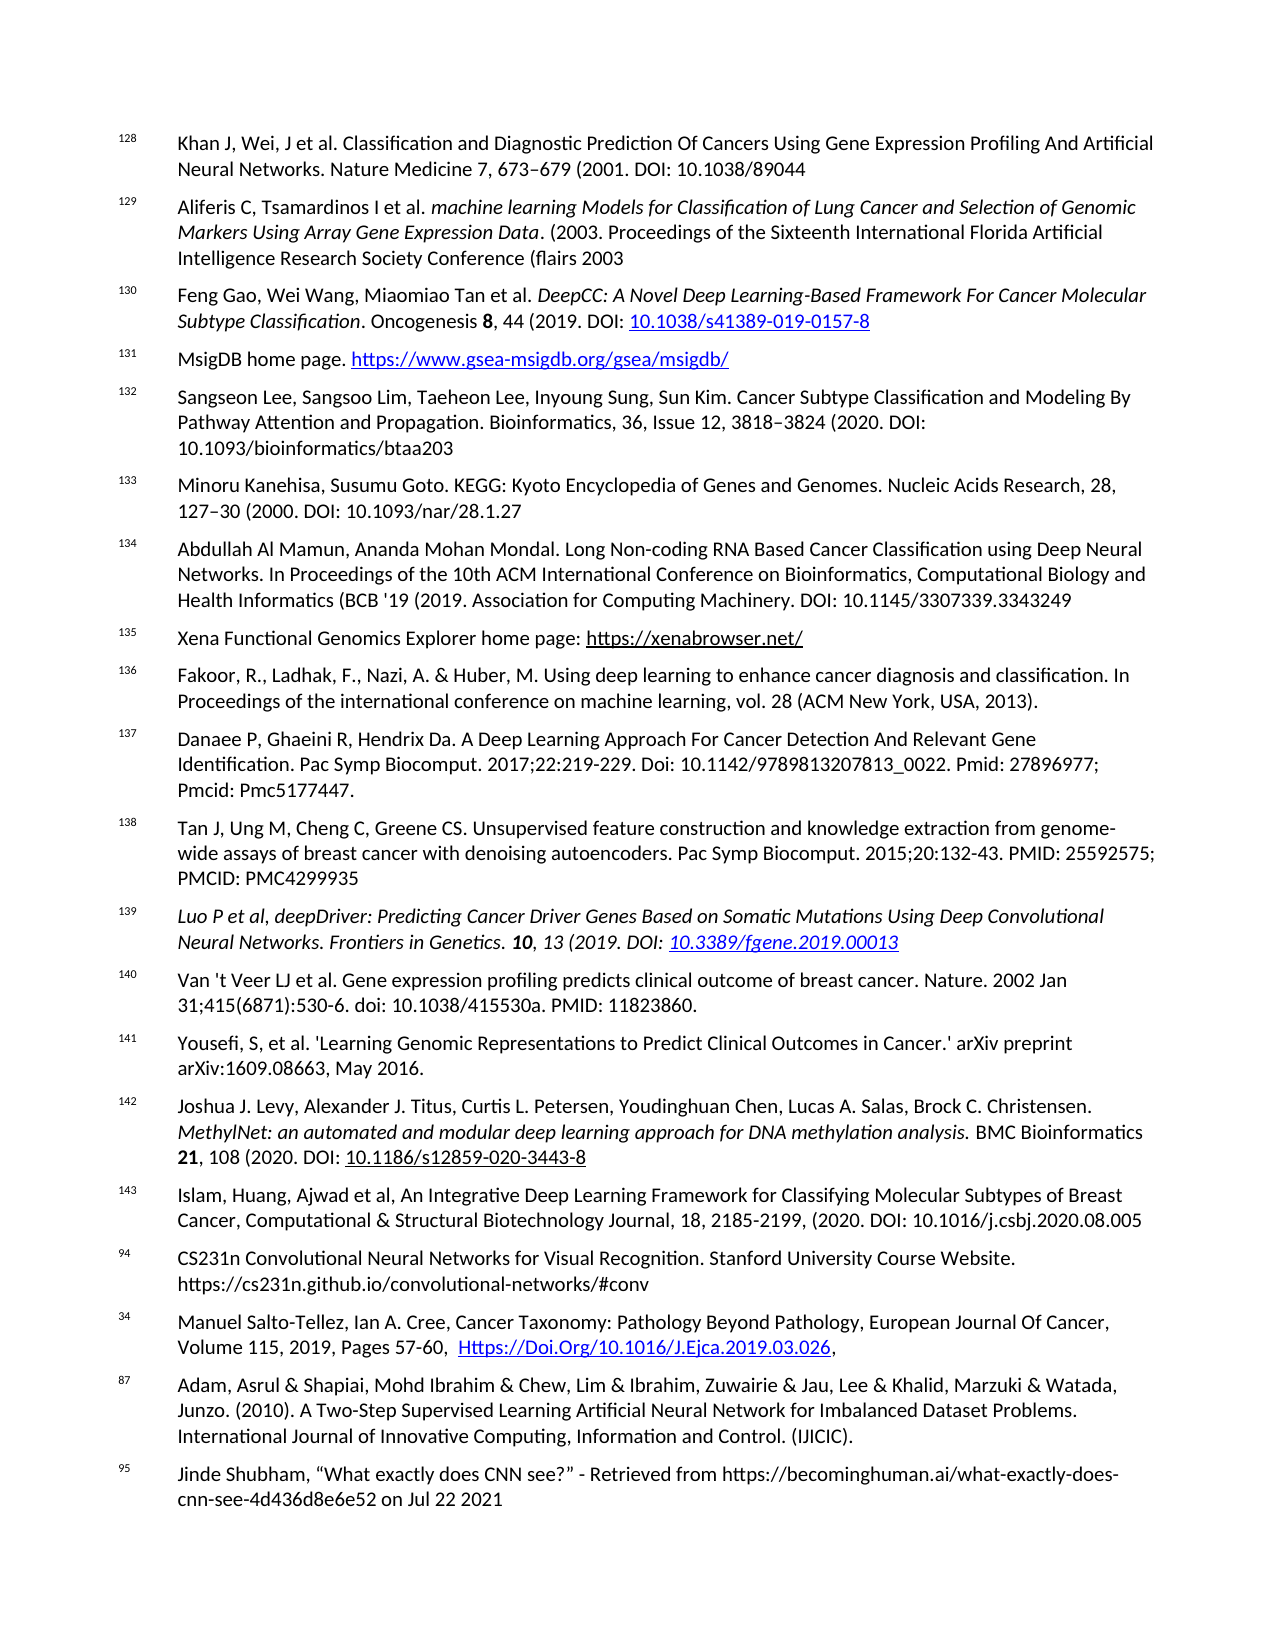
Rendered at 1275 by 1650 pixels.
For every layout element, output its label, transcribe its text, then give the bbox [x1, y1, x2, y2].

text Abdullah Al Mamun, Ananda Mohan Mondal. Long Non-coding RNA Based Cancer Classification using Deep Neural Networks. In Proceedings of the 10th ACM International Conference on Bioinformatics, Computational Biology and Health Informatics (BCB '19 (2019. Association for Computing Machinery. DOI: 10.1145/3307339.3343249 [118, 536, 1157, 612]
text Joshua J. Levy, Alexander J. Titus, Curtis L. Petersen, Youdinghuan Chen, Lucas A. Salas, Brock C. Christensen. MethylNet: an automated and modular deep learning approach for DNA methylation analysis. BMC Bioinformatics 21, 108 (2020. DOI: 10.1186/s12859-020-3443-8 [118, 1093, 1157, 1170]
text Adam, Asrul & Shapiai, Mohd Ibrahim & Chew, Lim & Ibrahim, Zuwairie & Jau, Lee & Khalid, Marzuki & Watada, Junzo. (2010). A Two-Step Supervised Learning Artificial Neural Network for Imbalanced Dataset Problems. International Journal of Innovative Computing, Information and Control. (IJICIC). [118, 1372, 1157, 1448]
text Fakoor, R., Ladhak, F., Nazi, A. & Huber, M. Using deep learning to enhance cancer diagnosis and classification. In Proceedings of the international conference on machine learning, vol. 28 (ACM New York, USA, 2013). [118, 663, 1157, 713]
text MsigDB home page. https://www.gsea-msigdb.org/gsea/msigdb/ [118, 346, 1157, 371]
text Sangseon Lee, Sangsoo Lim, Taeheon Lee, Inyoung Sung, Sun Kim. Cancer Subtype Classification and Modeling By Pathway Attention and Propagation. Bioinformatics, 36, Issue 12, 3818–3824 (2020. DOI: 10.1093/bioinformatics/btaa203 [118, 384, 1157, 460]
text Minoru Kanehisa, Susumu Goto. KEGG: Kyoto Encyclopedia of Genes and Genomes. Nucleic Acids Research, 28, 127–30 (2000. DOI: 10.1093/nar/28.1.27 [118, 473, 1157, 523]
text Khan J, Wei, J et al. Classification and Diagnostic Prediction Of Cancers Using Gene Expression Profiling And Artificial Neural Networks. Nature Medicine 7, 673–679 (2001. DOI: 10.1038/89044 [118, 131, 1157, 181]
text Luo P et al, deepDriver: Predicting Cancer Driver Genes Based on Somatic Mutations Using Deep Convolutional Neural Networks. Frontiers in Genetics. 10, 13 (2019. DOI: 10.3389/fgene.2019.00013 [118, 903, 1157, 954]
text Manuel Salto-Tellez, Ian A. Cree, Cancer Taxonomy: Pathology Beyond Pathology, European Journal Of Cancer, Volume 115, 2019, Pages 57-60, Https://Doi.Org/10.1016/J.Ejca.2019.03.026, [118, 1309, 1157, 1360]
text Aliferis C, Tsamardinos I et al. machine learning Models for Classification of Lung Cancer and Selection of Genomic Markers Using Array Gene Expression Data. (2003. Proceedings of the Sixteenth International Florida Artificial Intelligence Research Society Conference (flairs 2003 [118, 194, 1157, 270]
text Tan J, Ung M, Cheng C, Greene CS. Unsupervised feature construction and knowledge extraction from genome-wide assays of breast cancer with denoising autoencoders. Pac Symp Biocomput. 2015;20:132-43. PMID: 25592575; PMCID: PMC4299935 [118, 815, 1157, 891]
text Jinde Shubham, “What exactly does CNN see?” - Retrieved from https://becominghuman.ai/what-exactly-does-cnn-see-4d436d8e6e52 on Jul 22 2021 [118, 1461, 1157, 1512]
text Islam, Huang, Ajwad et al, An Integrative Deep Learning Framework for Classifying Molecular Subtypes of Breast Cancer, Computational & Structural Biotechnology Journal, 18, 2185-2199, (2020. DOI: 10.1016/j.csbj.2020.08.005 [118, 1182, 1157, 1233]
text CS231n Convolutional Neural Networks for Visual Recognition. Stanford University Course Website. https://cs231n.github.io/convolutional-networks/#conv [118, 1246, 1157, 1296]
text Danaee P, Ghaeini R, Hendrix Da. A Deep Learning Approach For Cancer Detection And Relevant Gene Identification. Pac Symp Biocomput. 2017;22:219-229. Doi: 10.1142/9789813207813_0022. Pmid: 27896977; Pmcid: Pmc5177447. [118, 726, 1157, 802]
text Van 't Veer LJ et al. Gene expression profiling predicts clinical outcome of breast cancer. Nature. 2002 Jan 31;415(6871):530-6. doi: 10.1038/415530a. PMID: 11823860. [118, 967, 1157, 1018]
text Yousefi, S, et al. 'Learning Genomic Representations to Predict Clinical Outcomes in Cancer.' arXiv preprint arXiv:1609.08663, May 2016. [118, 1030, 1157, 1081]
text Xena Functional Genomics Explorer home page: https://xenabrowser.net/ [118, 625, 1157, 650]
text Feng Gao, Wei Wang, Miaomiao Tan et al. DeepCC: A Novel Deep Learning-Based Framework For Cancer Molecular Subtype Classification. Oncogenesis 8, 44 (2019. DOI: 10.1038/s41389-019-0157-8 [118, 283, 1157, 333]
